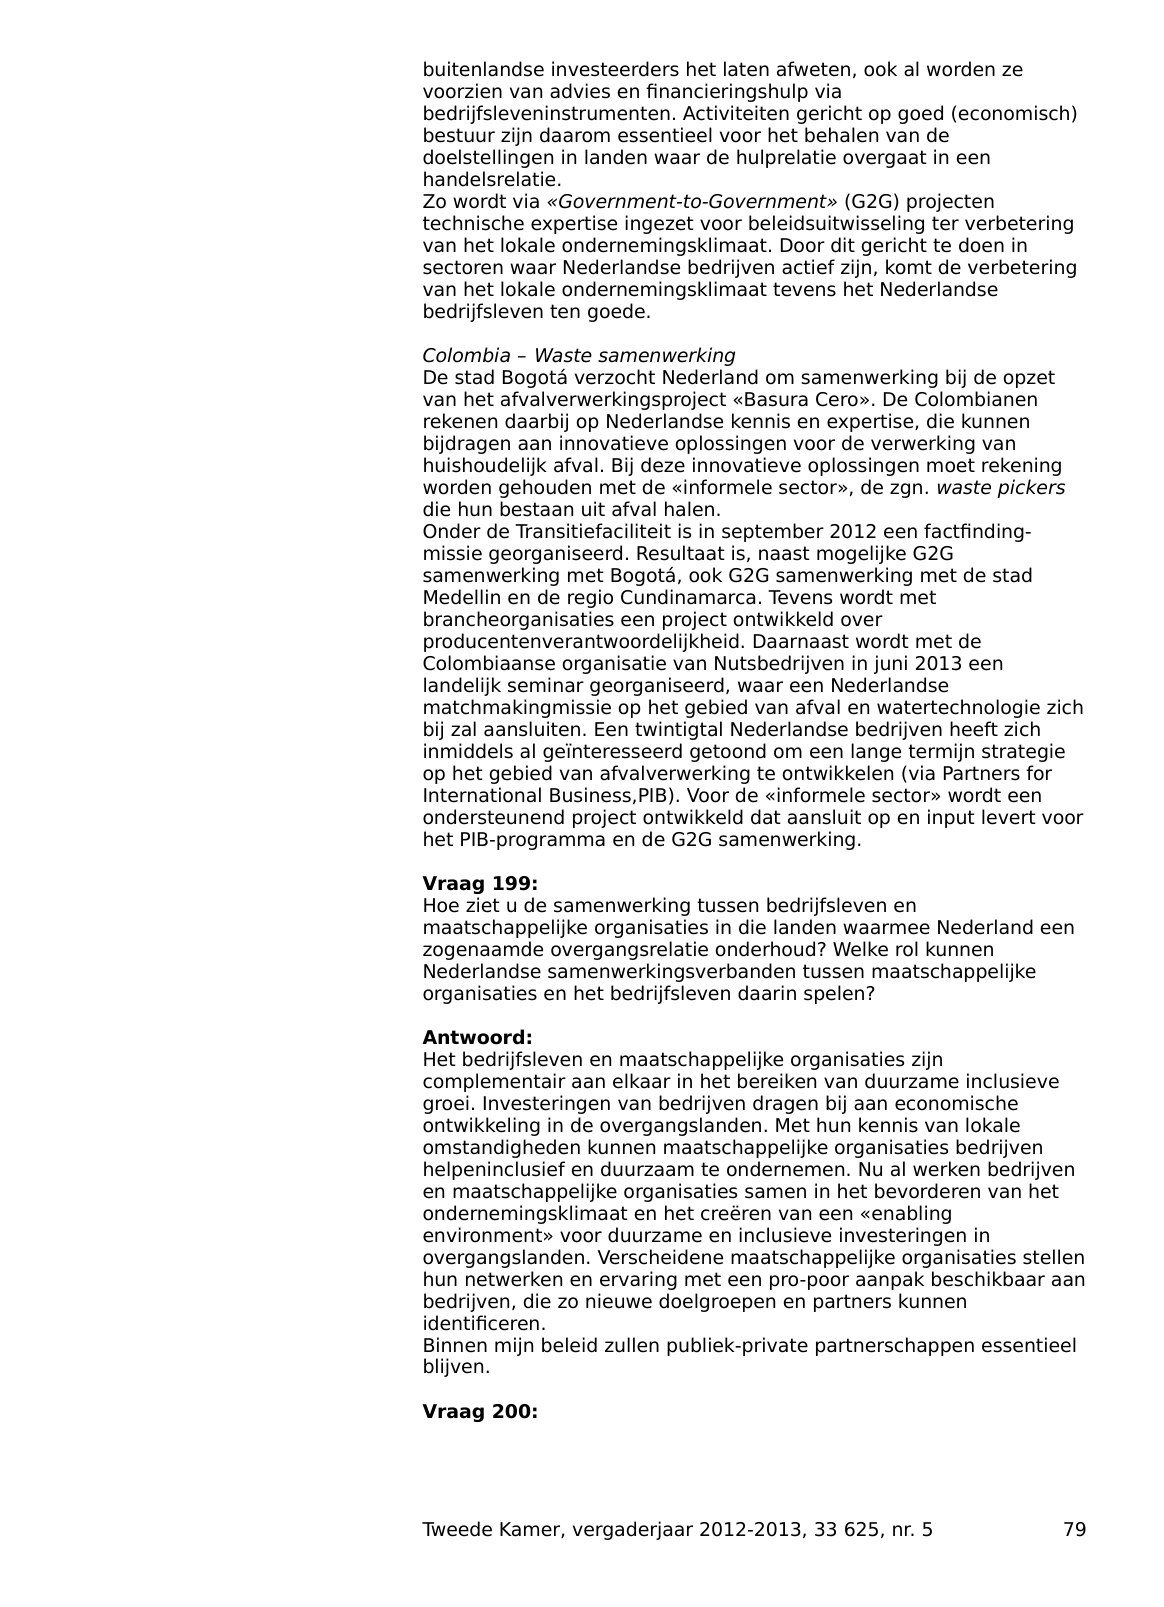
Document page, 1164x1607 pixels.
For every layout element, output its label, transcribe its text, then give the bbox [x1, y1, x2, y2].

text Het bedrijfsleven en maatschappelijke organisaties zijn complementair aan elkaar in het bereiken van duurzame inclusieve groei. Investeringen van bedrijven dragen bij aan economische ontwikkeling in de overgangslanden. Met hun kennis van lokale omstandigheden kunnen maatschappelijke organisaties bedrijven helpeninclusief en duurzaam te ondernemen. Nu al werken bedrijven en maatschappelijke organisaties samen in het bevorderen van het ondernemingsklimaat en het creëren van een «enabling environment» voor duurzame en inclusieve investeringen in overgangslanden. Verscheidene maatschappelijke organisaties stellen hun netwerken en ervaring met een pro-poor aanpak beschikbaar aan bedrijven, die zo nieuwe doelgroepen en partners kunnen identificeren. [422, 1049, 1087, 1334]
text De stad Bogotá verzocht Nederland om samenwerking bij de opzet van het afvalverwerkingsproject «Basura Cero». De Colombianen rekenen daarbij op Nederlandse kennis en expertise, die kunnen bijdragen aan innovatieve oplossingen voor de verwerking van huishoudelijk afval. Bij deze innovatieve oplossingen moet rekening worden gehouden met de «informele sector», de zgn. waste pickers die hun bestaan uit afval halen. [422, 367, 1087, 521]
text Hoe ziet u de samenwerking tussen bedrijfsleven en maatschappelijke organisaties in die landen waarmee Nederland een zogenaamde overgangsrelatie onderhoud? Welke rol kunnen Nederlandse samenwerkingsverbanden tussen maatschappelijke organisaties en het bedrijfsleven daarin spelen? [422, 895, 1087, 1004]
text Colombia – Waste samenwerking [422, 345, 1087, 367]
text Binnen mijn beleid zullen publiek-private partnerschappen essentieel blijven. [422, 1334, 1087, 1378]
text Onder de Transitiefaciliteit is in september 2012 een factfinding-missie georganiseerd. Resultaat is, naast mogelijke G2G samenwerking met Bogotá, ook G2G samenwerking met de stad Medellin en de regio Cundinamarca. Tevens wordt met brancheorganisaties een project ontwikkeld over producentenverantwoordelijkheid. Daarnaast wordt met de Colombiaanse organisatie van Nutsbedrijven in juni 2013 een landelijk seminar georganiseerd, waar een Nederlandse matchmakingmissie op het gebied van afval en watertechnologie zich bij zal aansluiten. Een twintigtal Nederlandse bedrijven heeft zich inmiddels al geïnteresseerd getoond om een lange termijn strategie op het gebied van afvalverwerking te ontwikkelen (via Partners for International Business,PIB). Voor de «informele sector» wordt een ondersteunend project ontwikkeld dat aansluit op en input levert voor het PIB-programma en de G2G samenwerking. [422, 521, 1087, 851]
text Antwoord: [422, 1027, 1087, 1049]
text Vraag 199: [422, 873, 1087, 895]
text Vraag 200: [422, 1401, 1087, 1423]
text buitenlandse investeerders het laten afweten, ook al worden ze voorzien van advies en financieringshulp via bedrijfsleveninstrumenten. Activiteiten gericht op goed (economisch) bestuur zijn daarom essentieel voor het behalen van de doelstellingen in landen waar de hulprelatie overgaat in een handelsrelatie. [422, 59, 1087, 191]
text Zo wordt via «Government-to-Government» (G2G) projecten technische expertise ingezet voor beleidsuitwisseling ter verbetering van het lokale ondernemingsklimaat. Door dit gericht te doen in sectoren waar Nederlandse bedrijven actief zijn, komt de verbetering van het lokale ondernemingsklimaat tevens het Nederlandse bedrijfsleven ten goede. [422, 191, 1087, 323]
